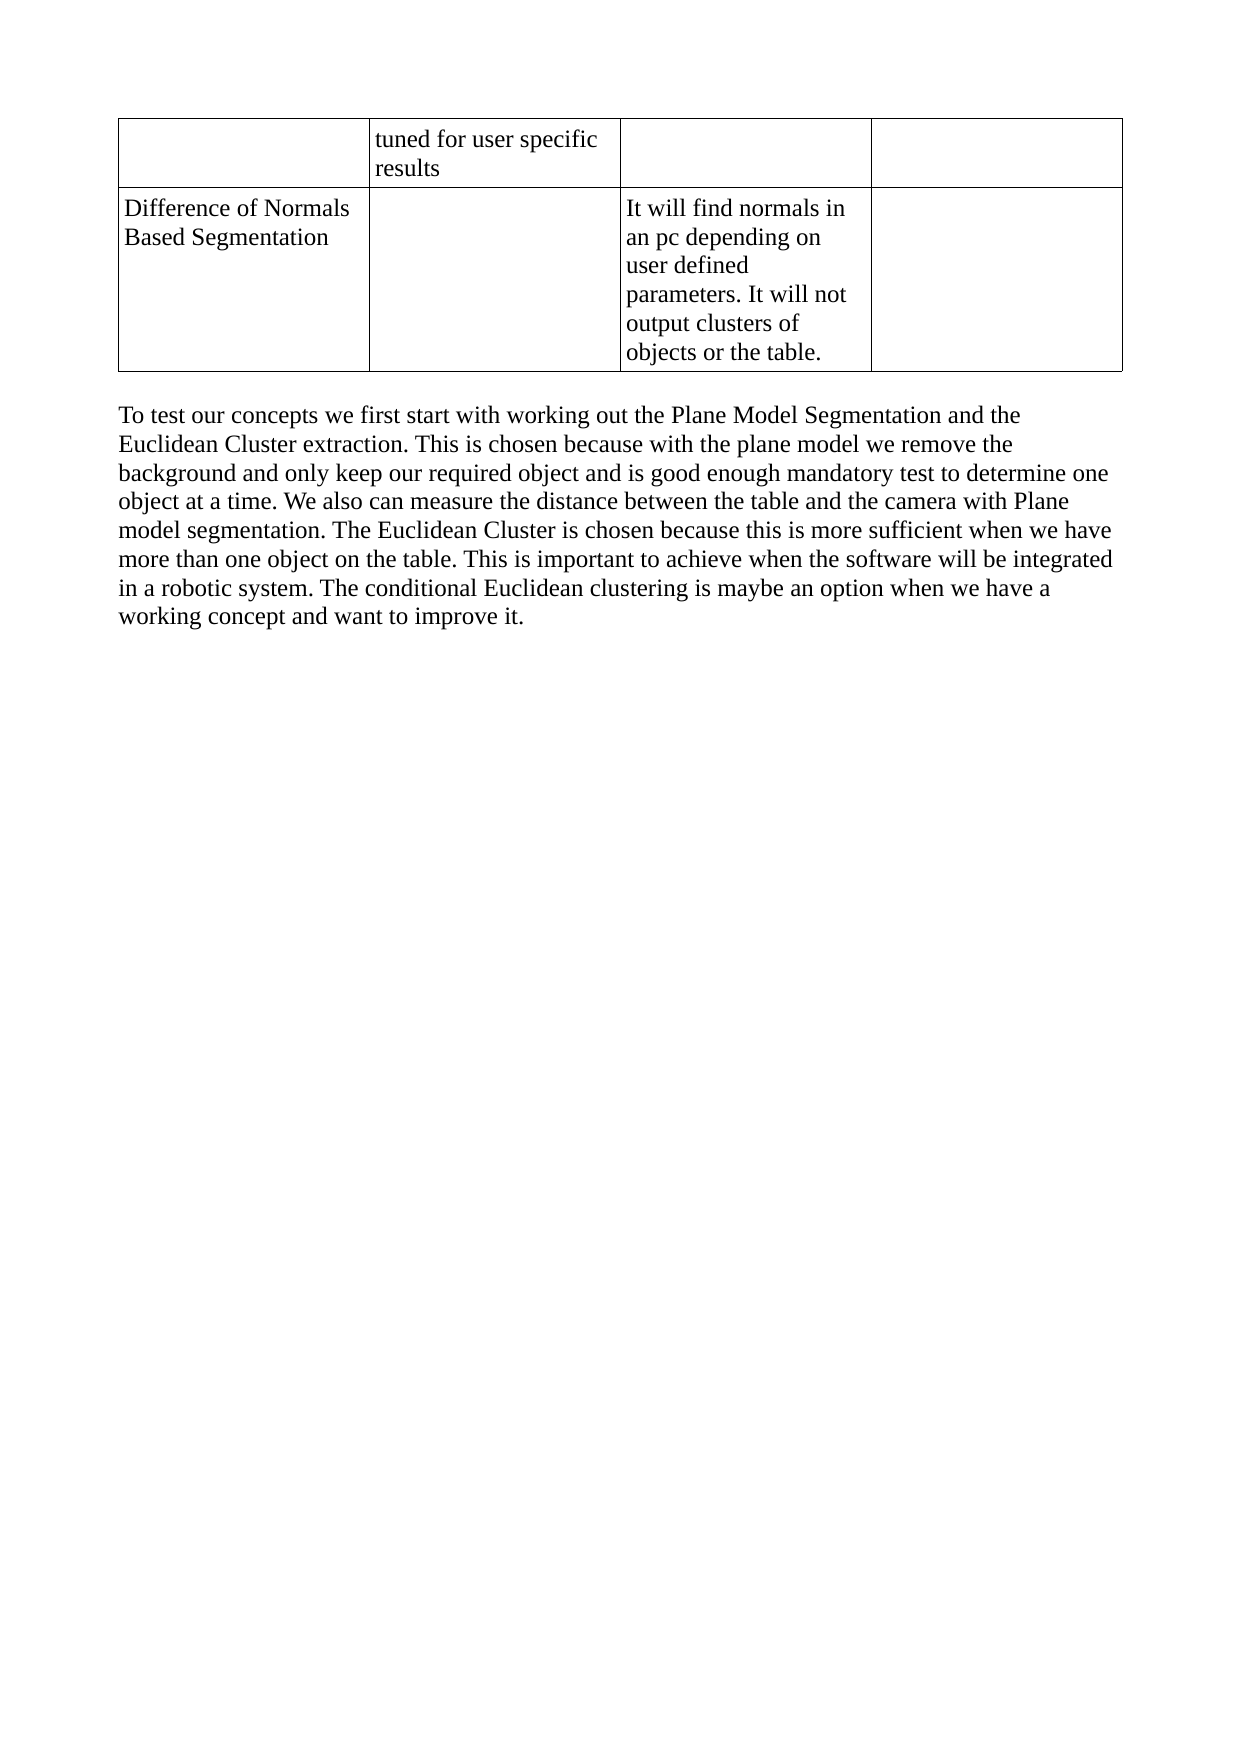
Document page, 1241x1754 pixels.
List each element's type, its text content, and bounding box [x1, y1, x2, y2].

table_cell [370, 188, 620, 371]
table_cell [119, 119, 369, 187]
text To test our concepts we first start with working out the Plane Model Segmentation and the Euclidean Cluster extraction. This is chosen because with the plane model we remove the background and only keep our required object and is good enough mandatory test to determine one object at a time. We also can measure the distance between the table and the camera with Plane model segmentation. The Euclidean Cluster is chosen because this is more sufficient when we have more than one object on the table. This is important to achieve when the software will be integrated in a robotic system. The conditional Euclidean clustering is maybe an option when we have a working concept and want to improve it. [118, 400, 1122, 630]
table_cell [872, 119, 1122, 187]
table_cell tuned for user specific results [370, 119, 620, 187]
table_cell It will find normals in an pc depending on user defined parameters. It will not output clusters of objects or the table. [621, 188, 871, 371]
table_cell [872, 188, 1122, 371]
table_cell Difference of Normals Based Segmentation [119, 188, 369, 371]
table_cell [621, 119, 871, 187]
